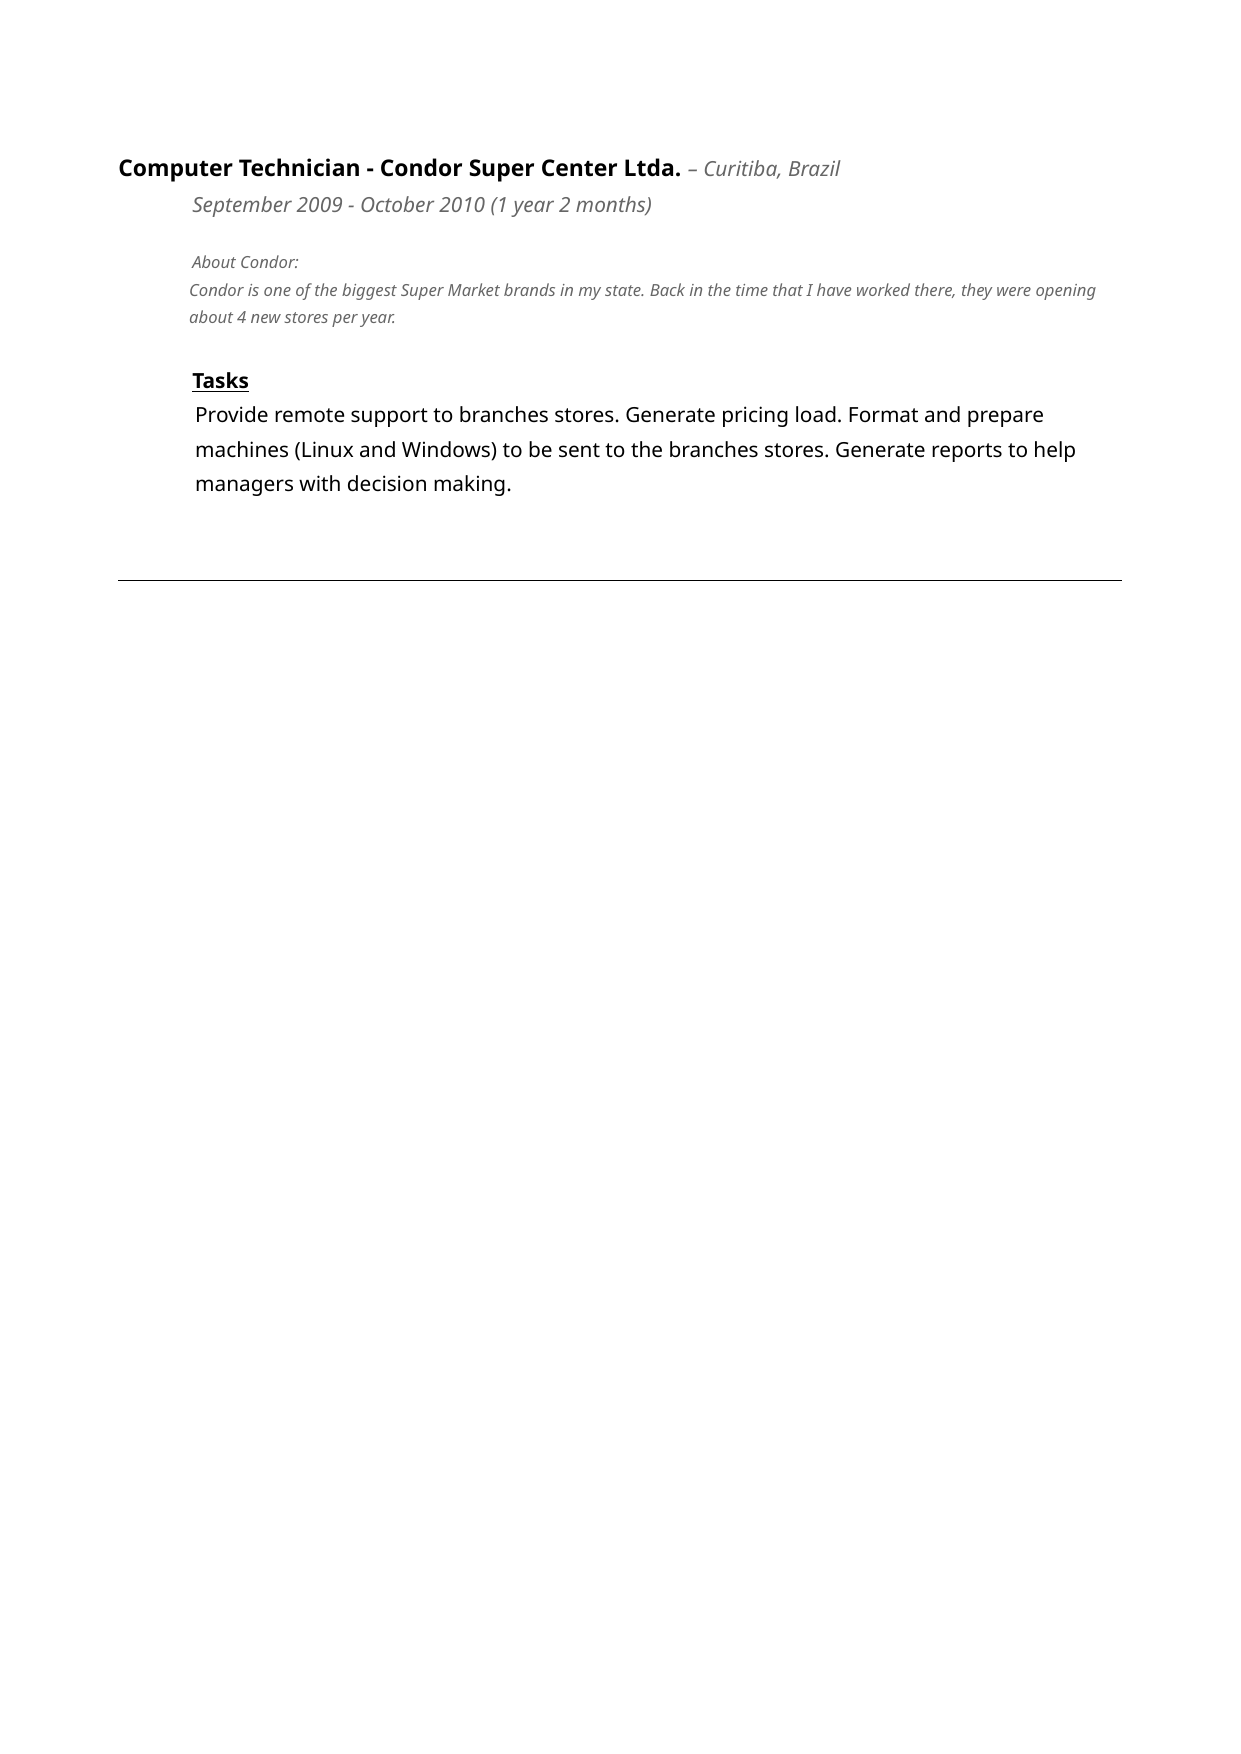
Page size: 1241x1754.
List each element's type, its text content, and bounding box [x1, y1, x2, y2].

text Condor is one of the biggest Super Market brands in my state. Back in the time that I have worked there, they were opening about 4 new stores per year. [189, 278, 1122, 328]
text Provide remote support to branches stores. Generate pricing load. Format and prepare machines (Linux and Windows) to be sent to the branches stores. Generate reports to help managers with decision making. [195, 401, 1122, 497]
text About Condor: [118, 251, 1122, 274]
text Tasks [118, 367, 1122, 395]
text Computer Technician - Condor Super Center Ltda. – Curitiba, Brazil [118, 152, 1122, 183]
text September 2009 - October 2010 (1 year 2 months) [118, 190, 1122, 218]
